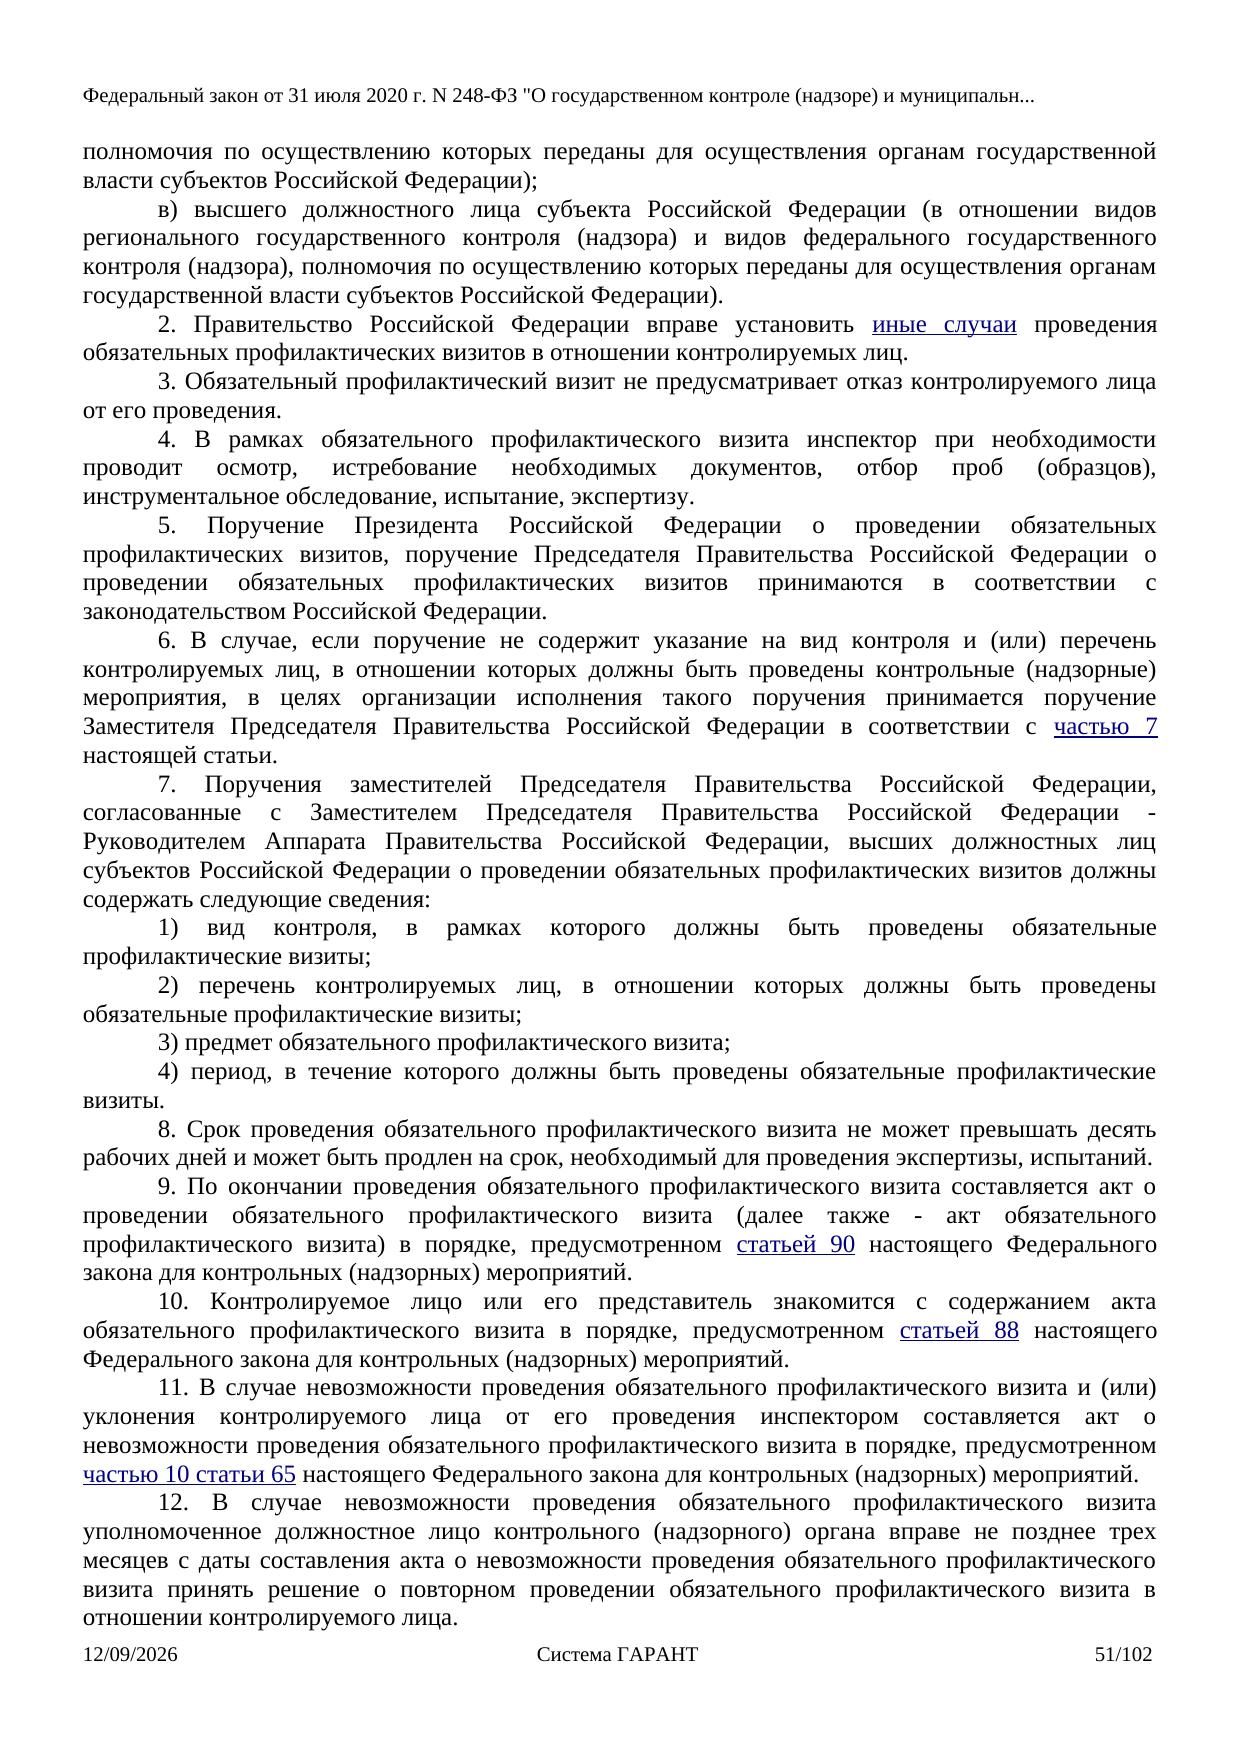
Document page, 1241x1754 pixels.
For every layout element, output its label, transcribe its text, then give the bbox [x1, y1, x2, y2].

text 2) перечень контролируемых лиц, в отношении которых должны быть проведены обязательные профилактические визиты; [83, 970, 1157, 1027]
text 4. В рамках обязательного профилактического визита инспектор при необходимости проводит осмотр, истребование необходимых документов, отбор проб (образцов), инструментальное обследование, испытание, экспертизу. [83, 424, 1157, 510]
text 4) период, в течение которого должны быть проведены обязательные профилактические визиты. [83, 1056, 1157, 1114]
text 9. По окончании проведения обязательного профилактического визита составляется акт о проведении обязательного профилактического визита (далее также - акт обязательного профилактического визита) в порядке, предусмотренном статьей 90 настоящего Федерального закона для контрольных (надзорных) мероприятий. [83, 1171, 1157, 1286]
text в) высшего должностного лица субъекта Российской Федерации (в отношении видов регионального государственного контроля (надзора) и видов федерального государственного контроля (надзора), полномочия по осуществлению которых переданы для осуществления органам государственной власти субъектов Российской Федерации). [83, 194, 1157, 309]
text 1) вид контроля, в рамках которого должны быть проведены обязательные профилактические визиты; [83, 912, 1157, 970]
text 7. Поручения заместителей Председателя Правительства Российской Федерации, согласованные с Заместителем Председателя Правительства Российской Федерации - Руководителем Аппарата Правительства Российской Федерации, высших должностных лиц субъектов Российской Федерации о проведении обязательных профилактических визитов должны содержать следующие сведения: [83, 769, 1157, 912]
text полномочия по осуществлению которых переданы для осуществления органам государственной власти субъектов Российской Федерации); [83, 136, 1157, 194]
text 3. Обязательный профилактический визит не предусматривает отказ контролируемого лица от его проведения. [83, 366, 1157, 424]
text 11. В случае невозможности проведения обязательного профилактического визита и (или) уклонения контролируемого лица от его проведения инспектором составляется акт о невозможности проведения обязательного профилактического визита в порядке, предусмотренном частью 10 статьи 65 настоящего Федерального закона для контрольных (надзорных) мероприятий. [83, 1372, 1157, 1487]
text 5. Поручение Президента Российской Федерации о проведении обязательных профилактических визитов, поручение Председателя Правительства Российской Федерации о проведении обязательных профилактических визитов принимаются в соответствии с законодательством Российской Федерации. [83, 510, 1157, 625]
text 10. Контролируемое лицо или его представитель знакомится с содержанием акта обязательного профилактического визита в порядке, предусмотренном статьей 88 настоящего Федерального закона для контрольных (надзорных) мероприятий. [83, 1286, 1157, 1372]
text 2. Правительство Российской Федерации вправе установить иные случаи проведения обязательных профилактических визитов в отношении контролируемых лиц. [83, 309, 1157, 366]
text 8. Срок проведения обязательного профилактического визита не может превышать десять рабочих дней и может быть продлен на срок, необходимый для проведения экспертизы, испытаний. [83, 1114, 1157, 1171]
text 12. В случае невозможности проведения обязательного профилактического визита уполномоченное должностное лицо контрольного (надзорного) органа вправе не позднее трех месяцев с даты составления акта о невозможности проведения обязательного профилактического визита принять решение о повторном проведении обязательного профилактического визита в отношении контролируемого лица. [83, 1487, 1157, 1631]
text 6. В случае, если поручение не содержит указание на вид контроля и (или) перечень контролируемых лиц, в отношении которых должны быть проведены контрольные (надзорные) мероприятия, в целях организации исполнения такого поручения принимается поручение Заместителя Председателя Правительства Российской Федерации в соответствии с частью 7 настоящей статьи. [83, 625, 1157, 769]
text 3) предмет обязательного профилактического визита; [83, 1027, 1157, 1056]
